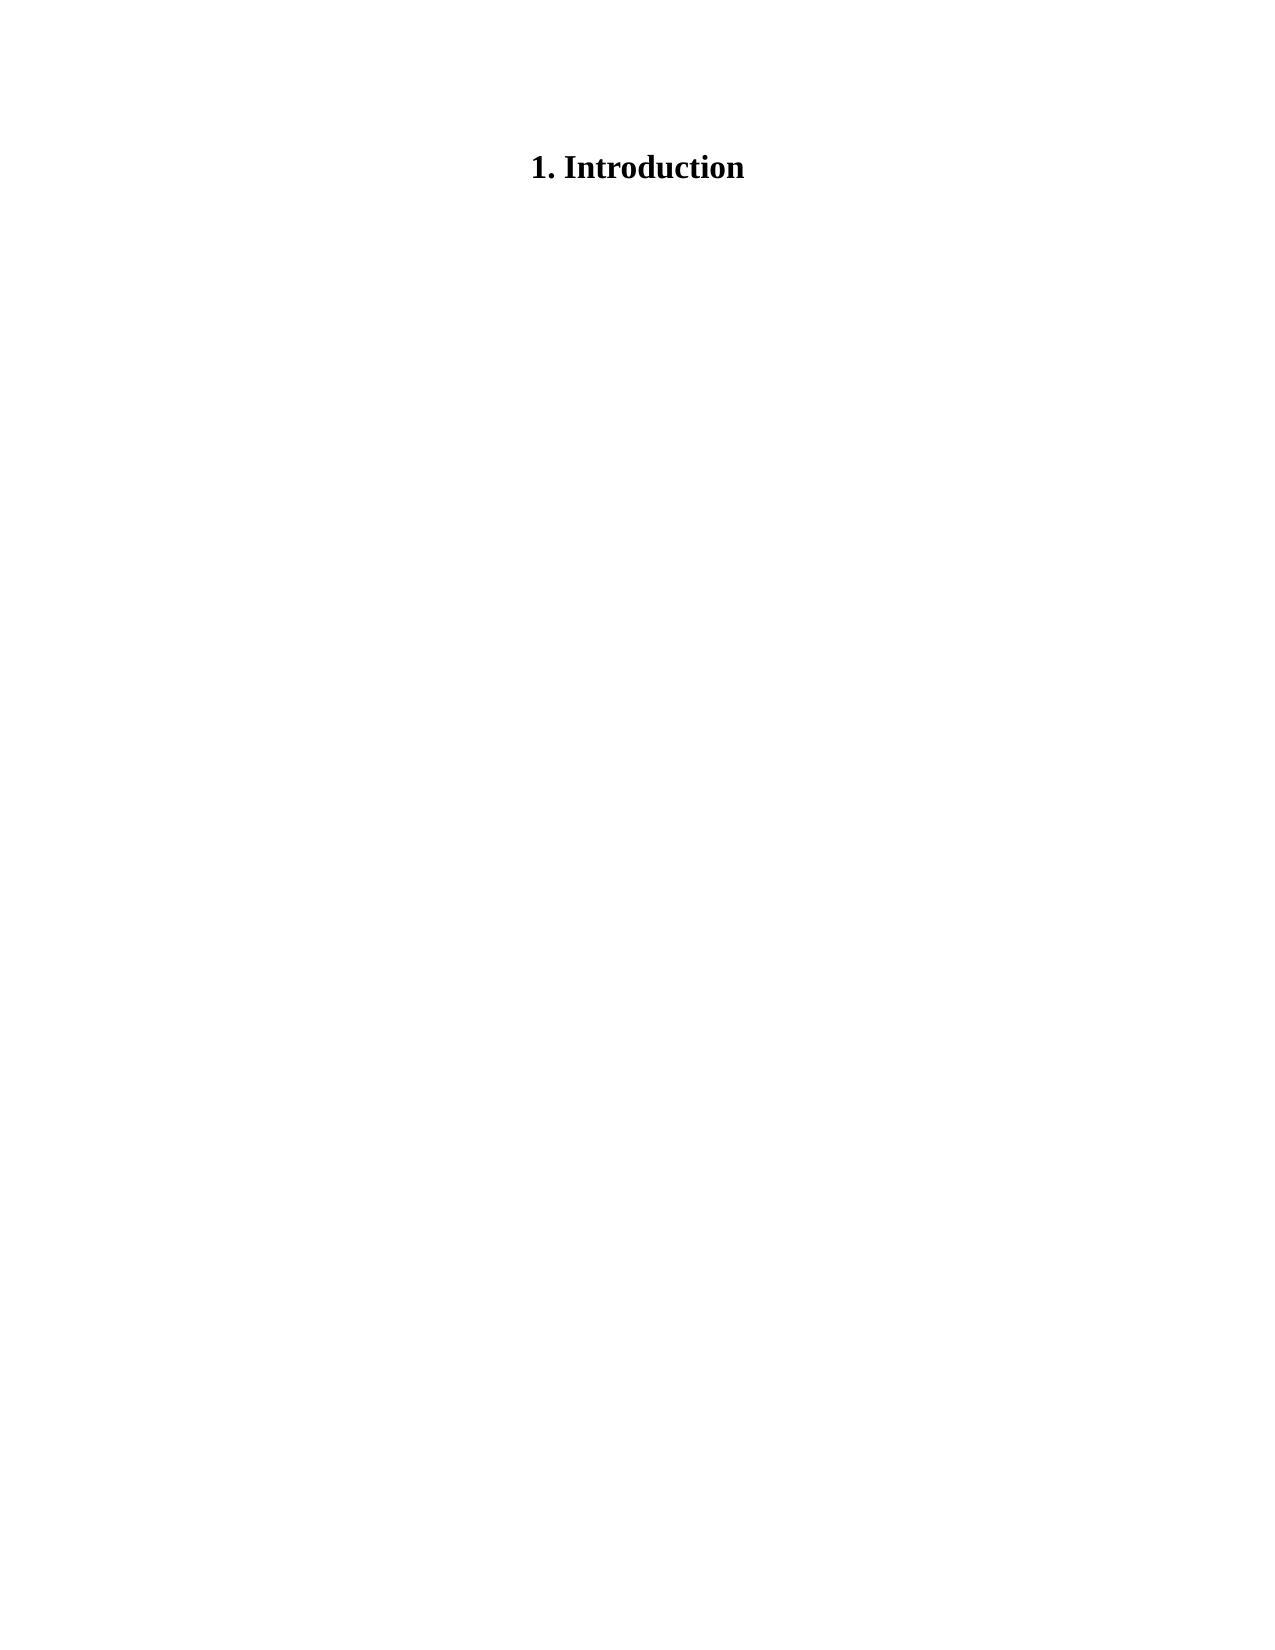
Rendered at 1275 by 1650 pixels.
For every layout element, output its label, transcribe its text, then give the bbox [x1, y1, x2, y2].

text 1. Introduction [118, 147, 1157, 185]
